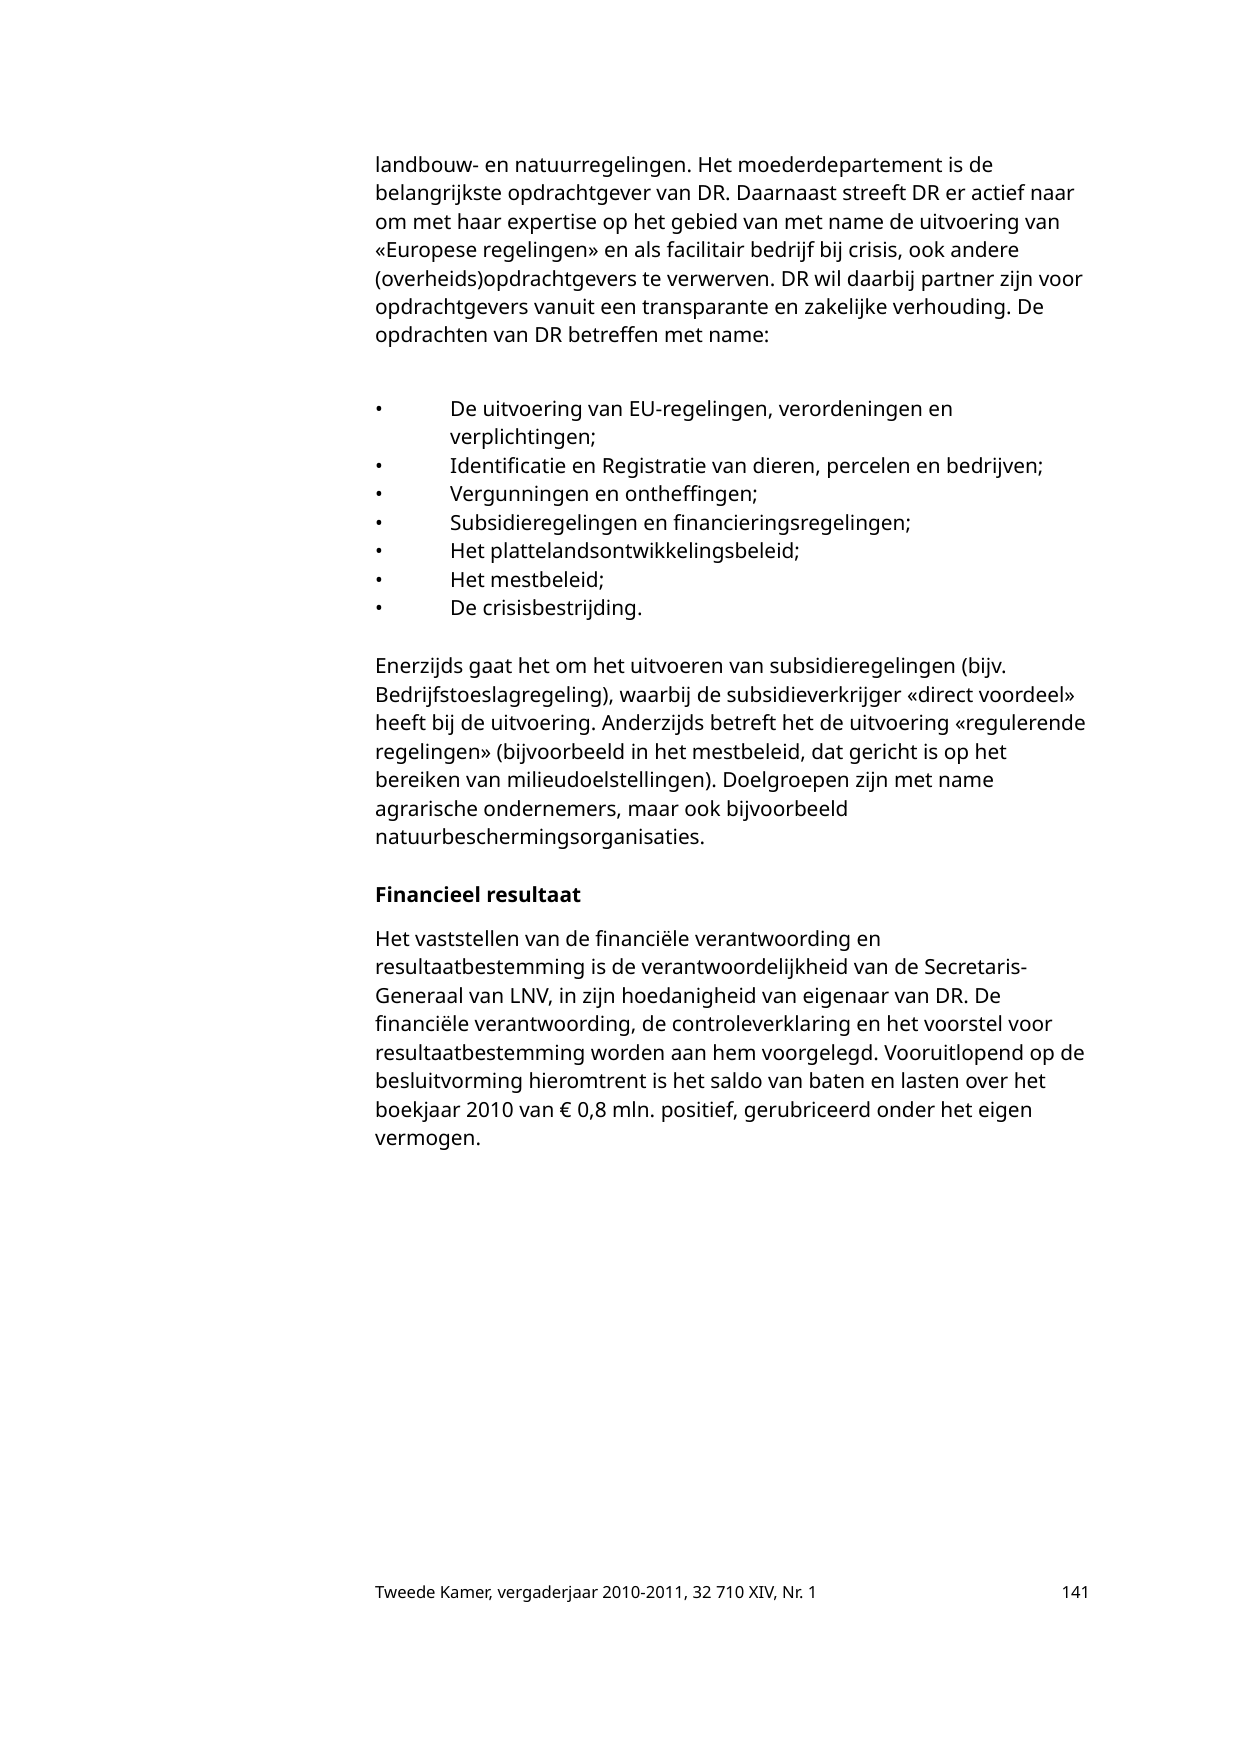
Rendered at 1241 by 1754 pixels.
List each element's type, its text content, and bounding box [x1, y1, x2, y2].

list De uitvoering van EU-regelingen, verordeningen en verplichtingen; [375, 394, 1090, 451]
list De crisisbestrijding. [375, 593, 1090, 622]
list Het plattelandsontwikkelingsbeleid; [375, 536, 1090, 565]
text Het vaststellen van de financiële verantwoording en resultaatbestemming is de verantwoordelijkheid van de Secretaris-Generaal van LNV, in zijn hoedanigheid van eigenaar van DR. De financiële verantwoording, de controleverklaring en het voorstel voor resultaatbestemming worden aan hem voorgelegd. Vooruitlopend op de besluitvorming hieromtrent is het saldo van baten en lasten over het boekjaar 2010 van € 0,8 mln. positief, gerubriceerd onder het eigen vermogen. [375, 924, 1090, 1152]
list Vergunningen en ontheffingen; [375, 479, 1090, 508]
text landbouw- en natuurregelingen. Het moederdepartement is de belangrijkste opdrachtgever van DR. Daarnaast streeft DR er actief naar om met haar expertise op het gebied van met name de uitvoering van «Europese regelingen» en als facilitair bedrijf bij crisis, ook andere (overheids)opdrachtgevers te verwerven. DR wil daarbij partner zijn voor opdrachtgevers vanuit een transparante en zakelijke verhouding. De opdrachten van DR betreffen met name: [375, 150, 1090, 349]
text Enerzijds gaat het om het uitvoeren van subsidieregelingen (bijv. Bedrijfstoeslagregeling), waarbij de subsidieverkrijger «direct voordeel» heeft bij de uitvoering. Anderzijds betreft het de uitvoering «regulerende regelingen» (bijvoorbeeld in het mestbeleid, dat gericht is op het bereiken van milieudoelstellingen). Doelgroepen zijn met name agrarische ondernemers, maar ook bijvoorbeeld natuurbeschermingsorganisaties. [375, 652, 1090, 851]
list Identificatie en Registratie van dieren, percelen en bedrijven; [375, 451, 1090, 479]
text Financieel resultaat [375, 881, 1090, 909]
list Het mestbeleid; [375, 565, 1090, 593]
list Subsidieregelingen en financieringsregelingen; [375, 508, 1090, 536]
